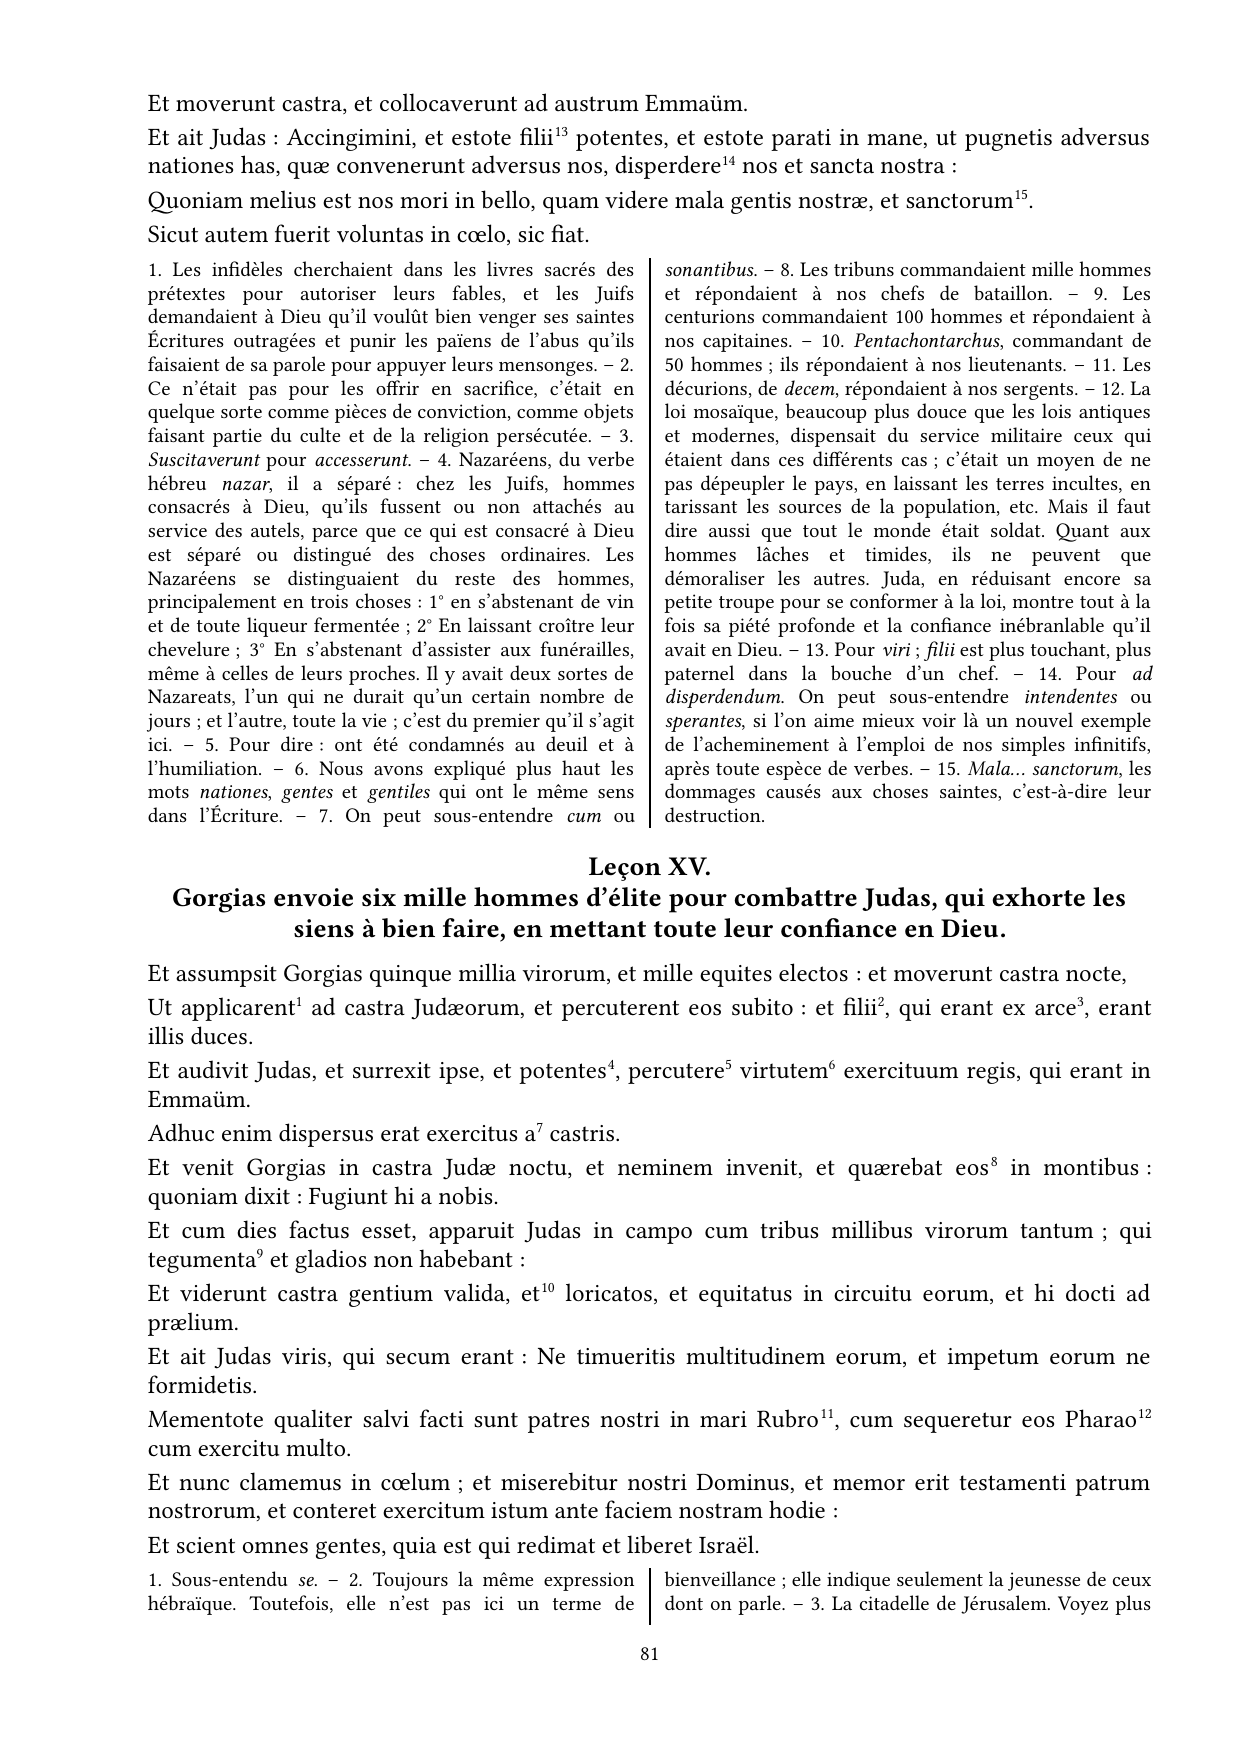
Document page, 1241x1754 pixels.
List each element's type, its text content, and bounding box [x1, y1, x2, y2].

text Et nunc clamemus in cœlum ; et miserebitur nostri Dominus, et memor erit testamenti patrum nostrorum, et conteret exercitum istum ante faciem nostram hodie : [148, 1468, 1152, 1525]
text Et scient omnes gentes, quia est qui redimat et liberet Israël. [148, 1531, 1152, 1559]
text Et audivit Judas, et surrexit ipse, et potentes4, percutere5 virtutem6 exercituum regis, qui erant in Emmaüm. [148, 1056, 1152, 1113]
text Mementote qualiter salvi facti sunt patres nostri in mari Rubro11, cum sequeretur eos Pharao12 cum exercitu multo. [148, 1405, 1152, 1462]
text Adhuc enim dispersus erat exercitus a7 castris. [148, 1119, 1152, 1147]
text bienveillance ; elle indique seulement la jeunesse de ceux dont on parle. – 3. La citadelle de Jérusalem. Voyez plus [664, 1568, 1152, 1616]
text 1. Les infidèles cherchaient dans les livres sacrés des prétextes pour autoriser leurs fables, et les Juifs demandaient à Dieu qu’il voulût bien venger ses saintes Écritures outragées et punir les païens de l’abus qu’ils faisaient de sa parole pour appuyer leurs mensonges. – 2. Ce n’était pas pour les offrir en sacrifice, c’était en quelque sorte comme pièces de conviction, comme objets faisant partie du culte et de la religion persécutée. – 3. Suscitaverunt pour accesserunt. – 4. Nazaréens, du verbe hébreu nazar, il a séparé : chez les Juifs, hommes consacrés à Dieu, qu’ils fussent ou non attachés au service des autels, parce que ce qui est consacré à Dieu est séparé ou distingué des choses ordinaires. Les Nazaréens se distinguaient du reste des hommes, principalement en trois choses : 1° en s’abstenant de vin et de toute liqueur fermentée ; 2° En laissant croître leur chevelure ; 3° En s’abstenant d’assister aux funérailles, même à celles de leurs proches. Il y avait deux sortes de Nazareats, l’un qui ne durait qu’un certain nombre de jours ; et l’autre, toute la vie ; c’est du premier qu’il s’agit ici. – 5. Pour dire : ont été condamnés au deuil et à l’humiliation. – 6. Nous avons expliqué plus haut les mots nationes, gentes et gentiles qui ont le même sens dans l’Écriture. – 7. On peut sous-entendre cum ou [148, 258, 635, 828]
text Quoniam melius est nos mori in bello, quam videre mala gentis nostræ, et sanctorum15. [148, 186, 1152, 214]
text 1. Sous-entendu se. – 2. Toujours la même expression hébraïque. Toutefois, elle n’est pas ici un terme de [148, 1568, 635, 1616]
text Et cum dies factus esset, apparuit Judas in campo cum tribus millibus virorum tantum ; qui tegumenta9 et gladios non habebant : [148, 1216, 1152, 1273]
text Et venit Gorgias in castra Judæ noctu, et neminem invenit, et quærebat eos8 in montibus : quoniam dixit : Fugiunt hi a nobis. [148, 1153, 1152, 1210]
text Et viderunt castra gentium valida, et10 loricatos, et equitatus in circuitu eorum, et hi docti ad prælium. [148, 1279, 1152, 1336]
text Ut applicarent1 ad castra Judæorum, et percuterent eos subito : et filii2, qui erant ex arce3, erant illis duces. [148, 993, 1152, 1050]
text Leçon XV. Gorgias envoie six mille hommes d’élite pour combattre Judas, qui exhorte les siens à bien faire, en mettant toute leur confiance en Dieu. [148, 851, 1152, 944]
text Et ait Judas : Accingimini, et estote filii13 potentes, et estote parati in mane, ut pugnetis adversus nationes has, quæ convenerunt adversus nos, disperdere14 nos et sancta nostra : [148, 123, 1152, 180]
text Sicut autem fuerit voluntas in cœlo, sic fiat. [148, 220, 1152, 249]
text Et moverunt castra, et collocaverunt ad austrum Emmaüm. [148, 88, 1152, 117]
text sonantibus. – 8. Les tribuns commandaient mille hommes et répondaient à nos chefs de bataillon. – 9. Les centurions commandaient 100 hommes et répondaient à nos capitaines. – 10. Pentachontarchus, commandant de 50 hommes ; ils répondaient à nos lieutenants. – 11. Les décurions, de decem, répondaient à nos sergents. – 12. La loi mosaïque, beaucoup plus douce que les lois antiques et modernes, dispensait du service militaire ceux qui étaient dans ces différents cas ; c’était un moyen de ne pas dépeupler le pays, en laissant les terres incultes, en tarissant les sources de la population, etc. Mais il faut dire aussi que tout le monde était soldat. Quant aux hommes lâches et timides, ils ne peuvent que démoraliser les autres. Juda, en réduisant encore sa petite troupe pour se conformer à la loi, montre tout à la fois sa piété profonde et la confiance inébranlable qu’il avait en Dieu. – 13. Pour viri ; filii est plus touchant, plus paternel dans la bouche d’un chef. – 14. Pour ad disperdendum. On peut sous-entendre intendentes ou sperantes, si l’on aime mieux voir là un nouvel exemple de l’acheminement à l’emploi de nos simples infinitifs, après toute espèce de verbes. – 15. Mala… sanctorum, les dommages causés aux choses saintes, c’est-à-dire leur destruction. [664, 258, 1152, 828]
text Et ait Judas viris, qui secum erant : Ne timueritis multitudinem eorum, et impetum eorum ne formidetis. [148, 1342, 1152, 1399]
text Et assumpsit Gorgias quinque millia virorum, et mille equites electos : et moverunt castra nocte, [148, 959, 1152, 987]
